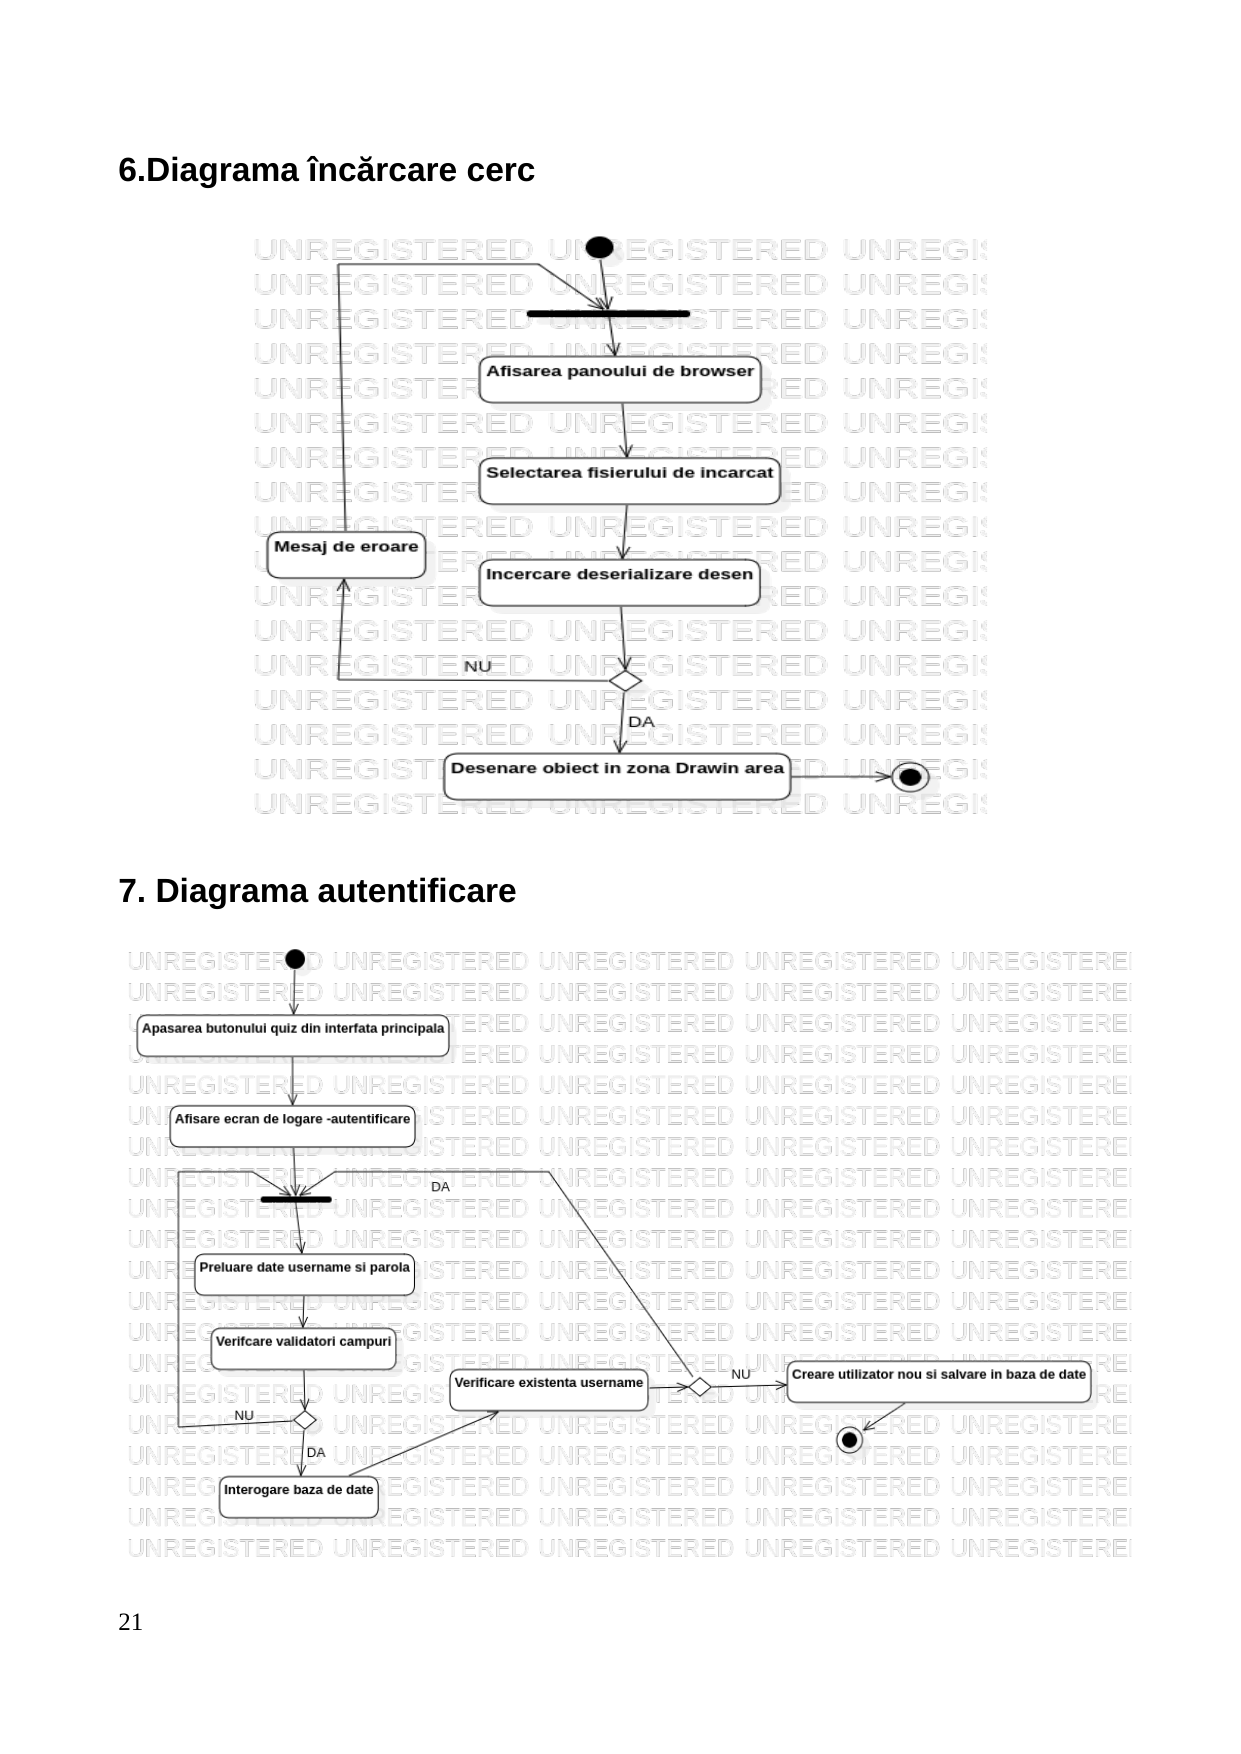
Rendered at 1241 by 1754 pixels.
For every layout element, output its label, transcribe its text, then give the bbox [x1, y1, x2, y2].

subtitle 7. Diagrama autentificare [118, 870, 1122, 909]
picture [253, 225, 988, 846]
picture [127, 940, 1132, 1559]
subtitle 6.Diagrama încărcare cerc [118, 150, 1122, 188]
